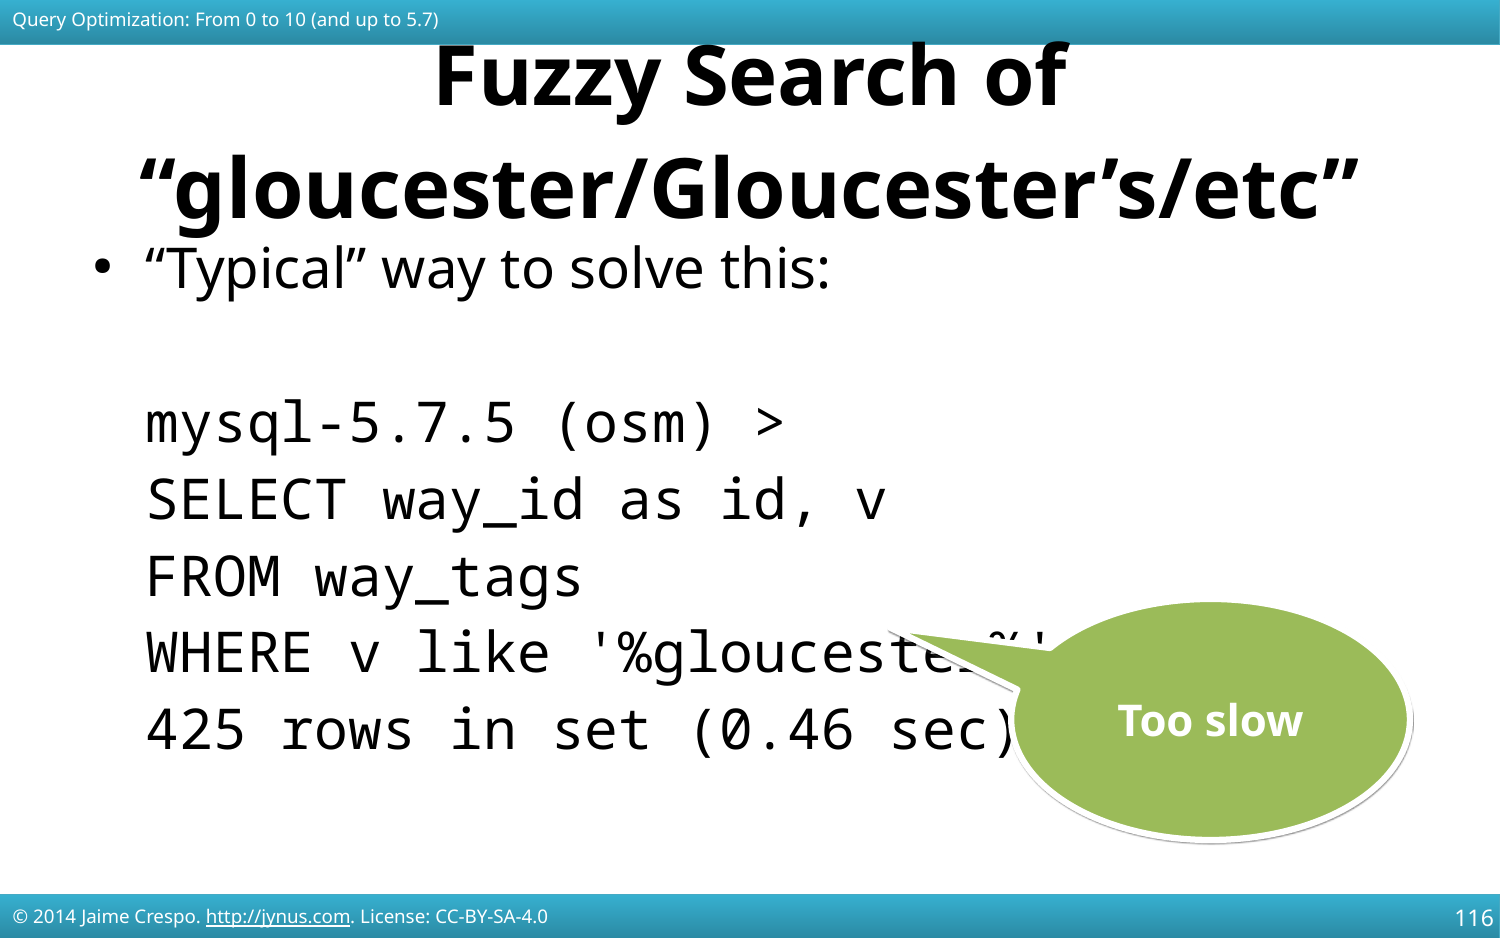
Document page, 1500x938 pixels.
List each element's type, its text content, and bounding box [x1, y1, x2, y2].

text_box Too slow [890, 598, 1410, 841]
slide_number [1389, 896, 1490, 935]
list “Typical” way to solve this: mysql-5.7.5 (osm) > SELECT way_id as id, v FROM way_tags WHERE v like '%gloucester%'; 425 rows in set (0.46 sec) [75, 228, 1425, 886]
title Fuzzy Search of “gloucester/Gloucester’s/etc” [75, 36, 1425, 224]
